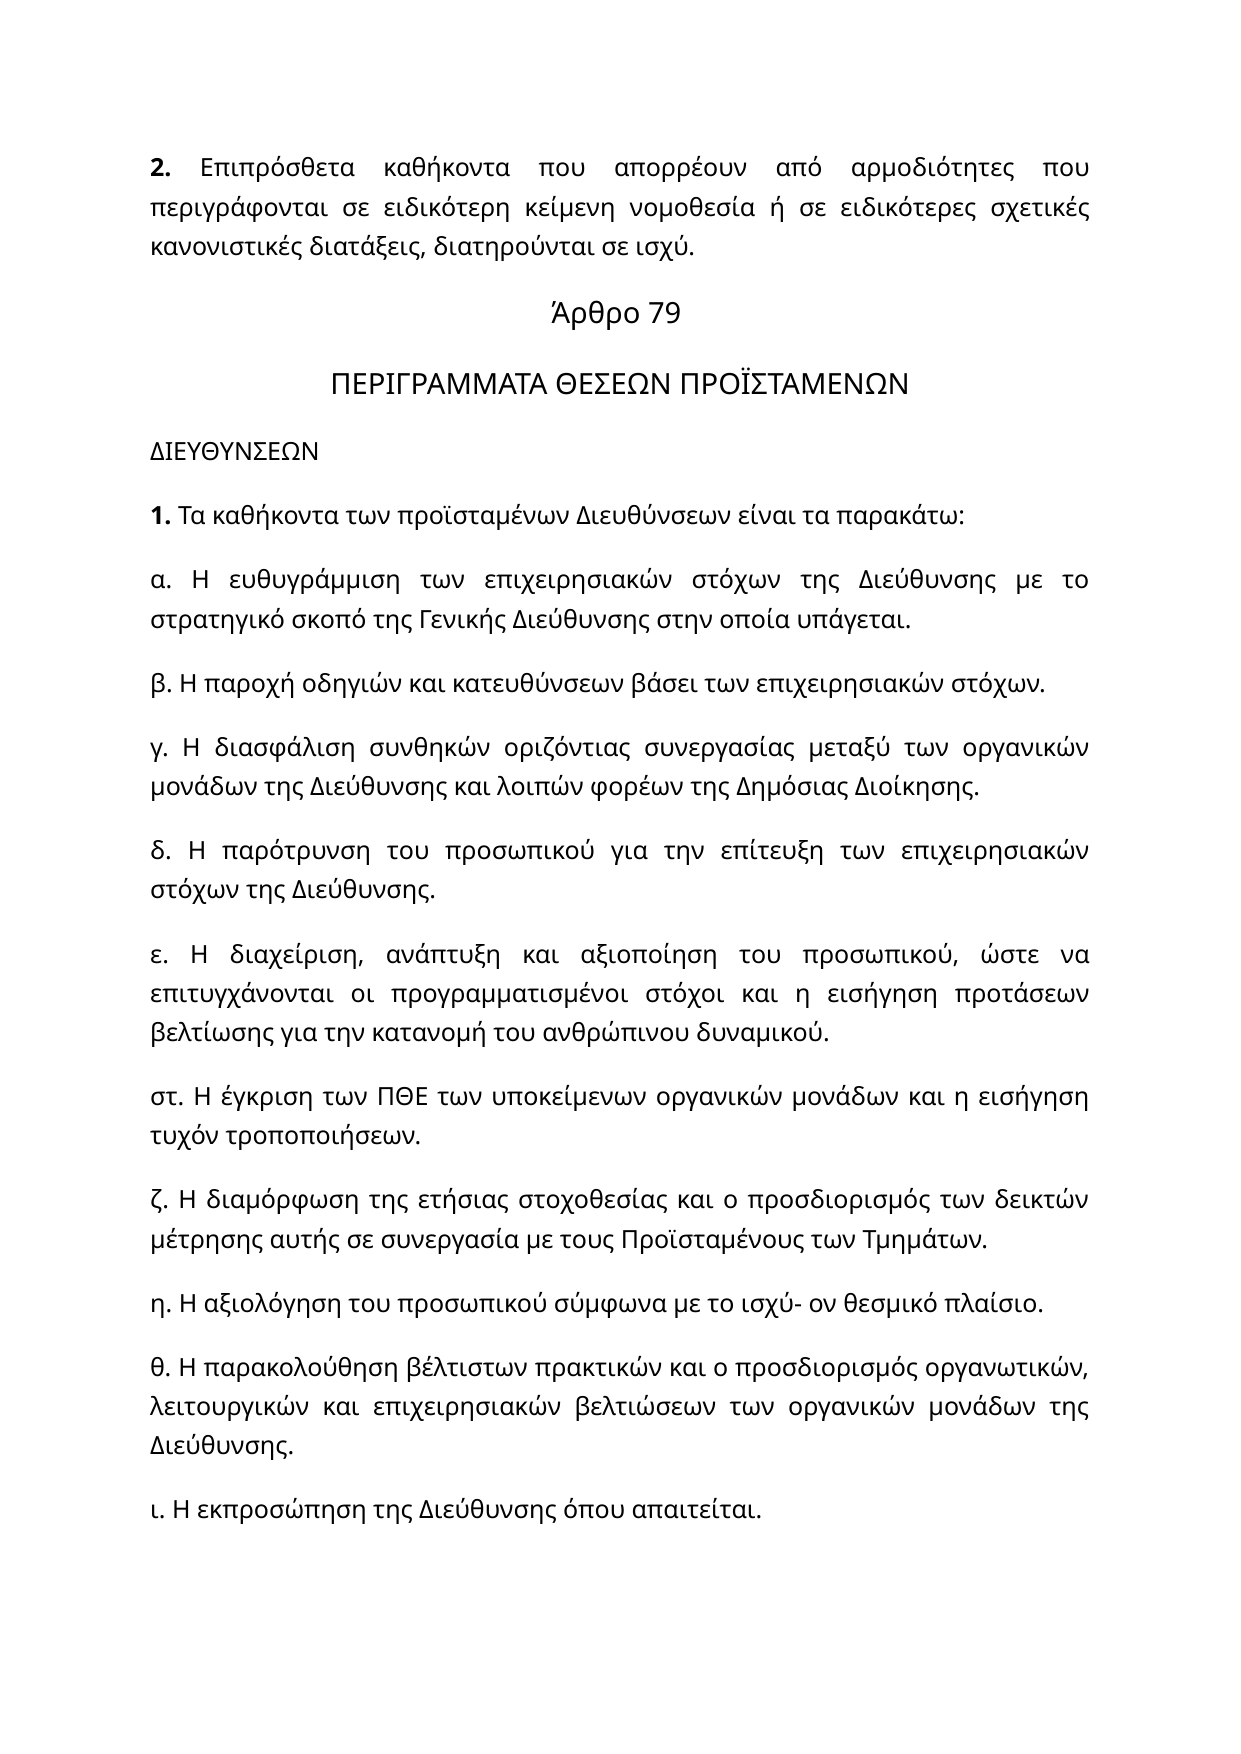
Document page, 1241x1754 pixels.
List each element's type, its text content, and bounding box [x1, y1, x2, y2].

text ζ. Η διαμόρφωση της ετήσιας στοχοθεσίας και ο προσδιορισμός των δεικτών μέτρησης αυτής σε συνεργασία με τους Προϊσταμένους των Τμημάτων. [150, 1182, 1090, 1255]
text η. Η αξιολόγηση του προσωπικού σύμφωνα με το ισχύ- ον θεσμικό πλαίσιο. [150, 1285, 1090, 1319]
subtitle ΠΕΡΙΓΡΑΜΜΑΤΑ ΘΕΣΕΩΝ ΠΡΟΪΣΤΑΜΕΝΩΝ [150, 363, 1090, 403]
text δ. Η παρότρυνση του προσωπικού για την επίτευξη των επιχειρησιακών στόχων της Διεύθυνσης. [150, 833, 1090, 906]
text γ. Η διασφάλιση συνθηκών οριζόντιας συνεργασίας μεταξύ των οργανικών μονάδων της Διεύθυνσης και λοιπών φορέων της Δημόσιας Διοίκησης. [150, 729, 1090, 803]
text ΔΙΕΥΘΥΝΣΕΩΝ [150, 434, 1090, 468]
text α. Η ευθυγράμμιση των επιχειρησιακών στόχων της Διεύθυνσης με το στρατηγικό σκοπό της Γενικής Διεύθυνσης στην οποία υπάγεται. [150, 562, 1090, 635]
text 1. Τα καθήκοντα των προϊσταμένων Διευθύνσεων είναι τα παρακάτω: [150, 498, 1090, 532]
text στ. Η έγκριση των ΠΘΕ των υποκείμενων οργανικών μονάδων και η εισήγηση τυχόν τροποποιήσεων. [150, 1079, 1090, 1152]
text β. Η παροχή οδηγιών και κατευθύνσεων βάσει των επιχειρησιακών στόχων. [150, 665, 1090, 699]
subtitle Άρθρο 79 [150, 292, 1090, 332]
text ε. Η διαχείριση, ανάπτυξη και αξιοποίηση του προσωπικού, ώστε να επιτυγχάνονται οι προγραμματισμένοι στόχοι και η εισήγηση προτάσεων βελτίωσης για την κατανομή του ανθρώπινου δυναμικού. [150, 936, 1090, 1049]
text θ. Η παρακολούθηση βέλτιστων πρακτικών και ο προσδιορισμός οργανωτικών, λειτουργικών και επιχειρησιακών βελτιώσεων των οργανικών μονάδων της Διεύθυνσης. [150, 1349, 1090, 1462]
text 2. Επιπρόσθετα καθήκοντα που απορρέουν από αρμοδιότητες που περιγράφονται σε ειδικότερη κείμενη νομοθεσία ή σε ειδικότερες σχετικές κανονιστικές διατάξεις, διατηρούνται σε ισχύ. [150, 150, 1090, 262]
text ι. Η εκπροσώπηση της Διεύθυνσης όπου απαιτείται. [150, 1492, 1090, 1526]
